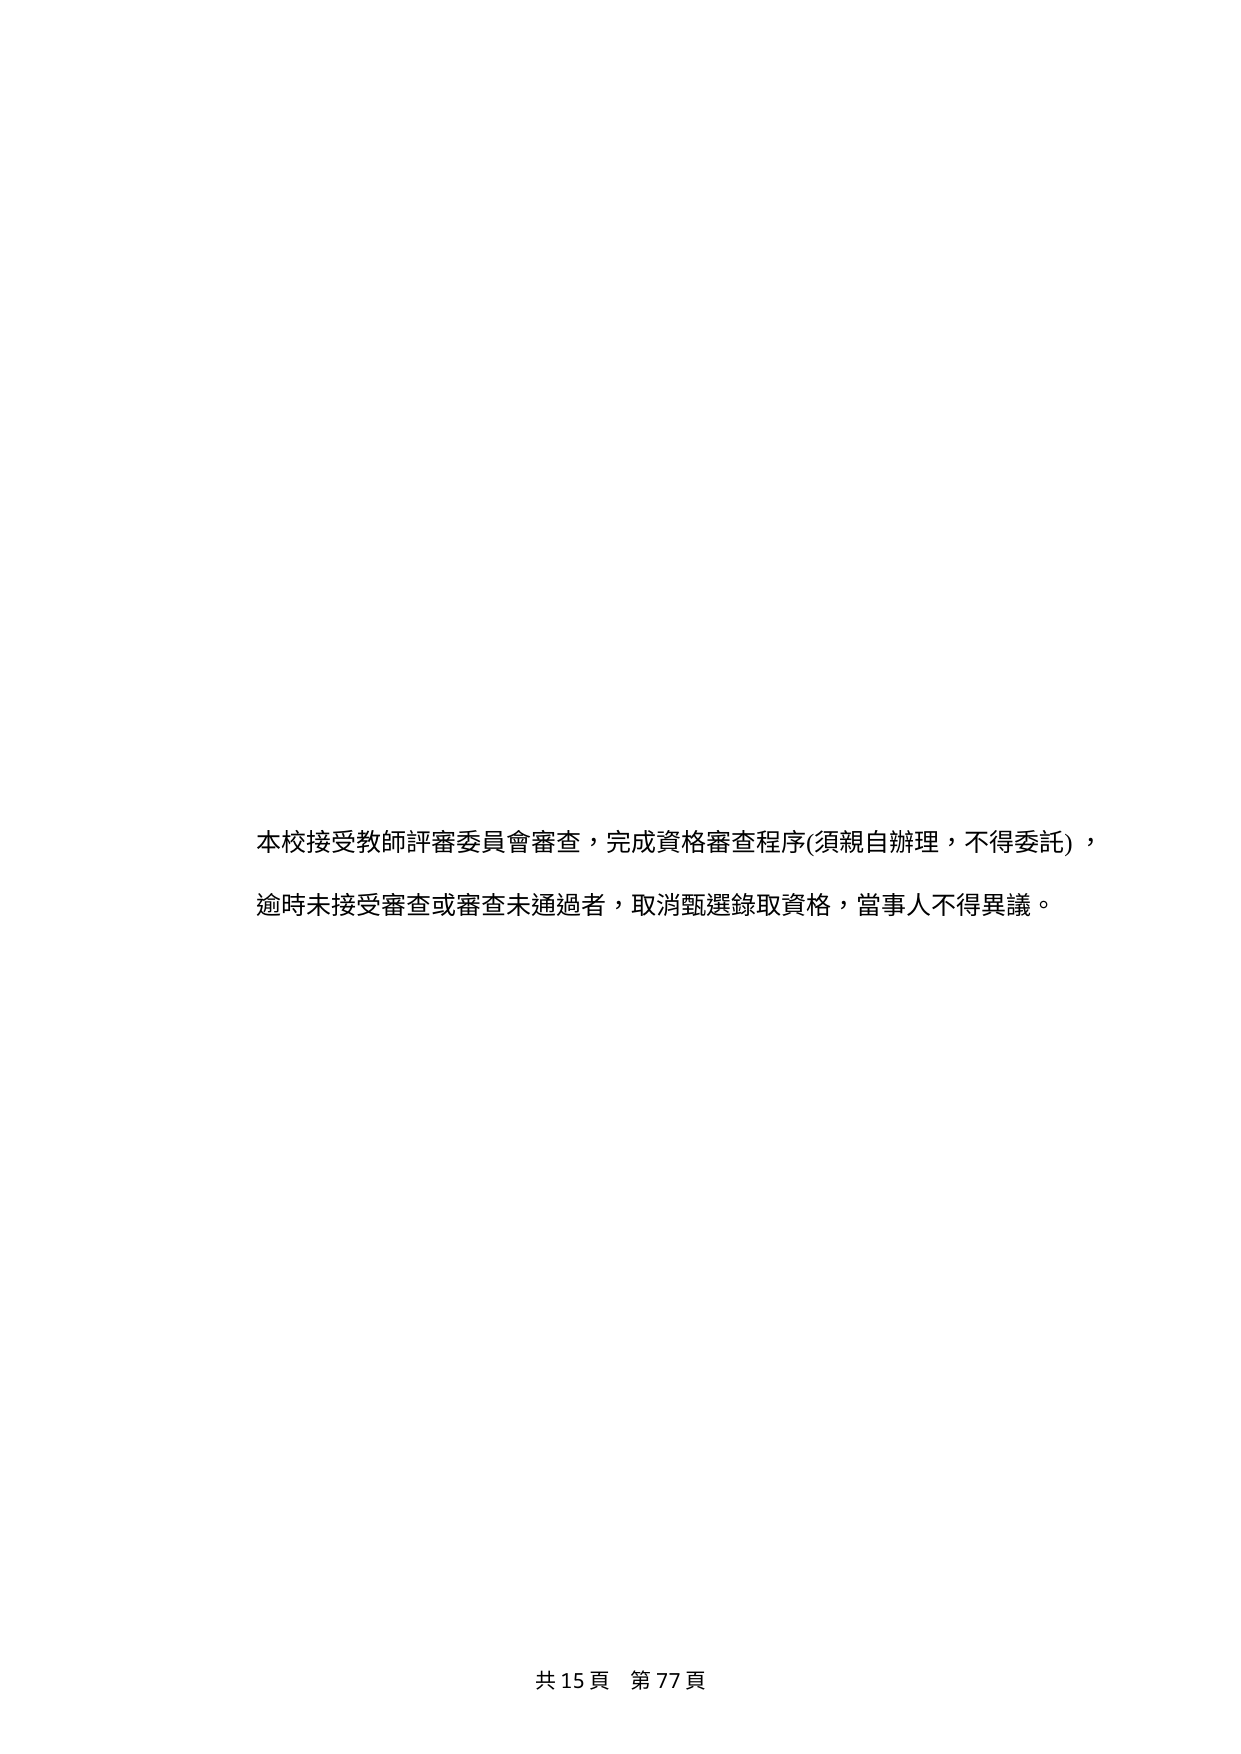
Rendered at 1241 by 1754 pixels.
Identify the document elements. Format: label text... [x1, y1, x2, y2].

list 本校接受教師評審委員會審查，完成資格審查程序(須親自辦理，不得委託) ，逾時未接受審查或審查未通過者，取消甄選錄取資格，當事人不得異議。 [256, 799, 1122, 924]
